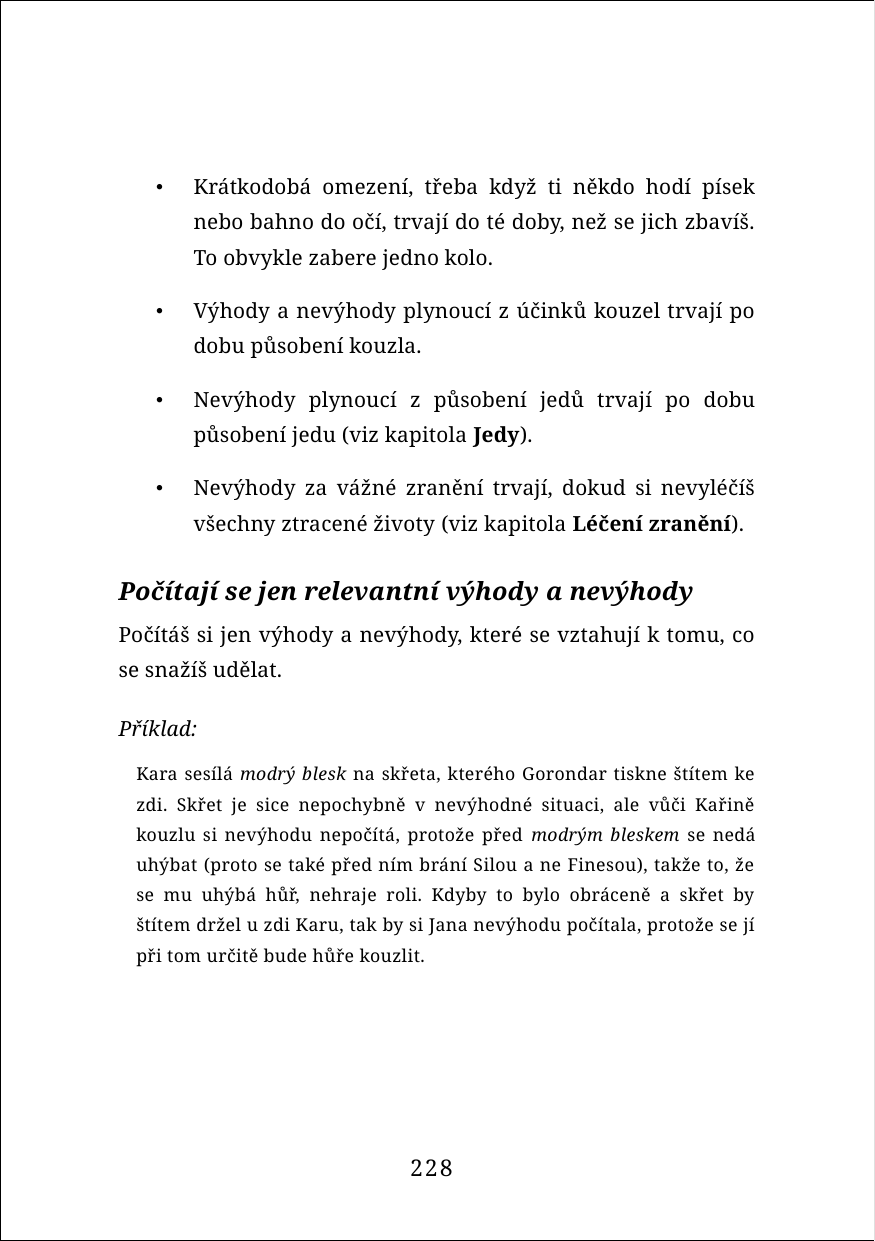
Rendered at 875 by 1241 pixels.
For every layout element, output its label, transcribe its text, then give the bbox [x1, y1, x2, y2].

text Počítáš si jen výhody a nevýhody, které se vztahují k tomu, co se snažíš udělat. [118, 620, 756, 684]
list Nevýhody plynoucí z působení jedů trvají po dobu působení jedu (viz kapitola Jedy). [156, 385, 756, 449]
list Krátkodobá omezení, třeba když ti někdo hodí písek nebo bahno do očí, trvají do té doby, než se jich zbavíš. To obvykle zabere jedno kolo. [156, 172, 756, 271]
text Kara sesílá modrý blesk na skřeta, kterého Gorondar tiskne štítem ke zdi. Skřet je sice nepochybně v nevýhodné situaci, ale vůči Kařině kouzlu si nevýhodu nepočítá, protože před modrým bleskem se nedá uhýbat (proto se také před ním brání Silou a ne Finesou), takže to, že se mu uhýbá hůř, nehraje roli. Kdyby to bylo obráceně a skřet by štítem držel u zdi Karu, tak by si Jana nevýhodu počítala, protože se jí při tom určitě bude hůře kouzlit. [136, 762, 756, 967]
list Nevýhody za vážné zranění trvají, dokud si nevyléčíš všechny ztracené životy (viz kapitola Léčení zranění). [156, 473, 756, 537]
subtitle Počítají se jen relevantní výhody a nevýhody [118, 574, 756, 608]
list Výhody a nevýhody plynoucí z účinků kouzel trvají po dobu působení kouzla. [156, 296, 756, 360]
text Příklad: [118, 714, 756, 743]
